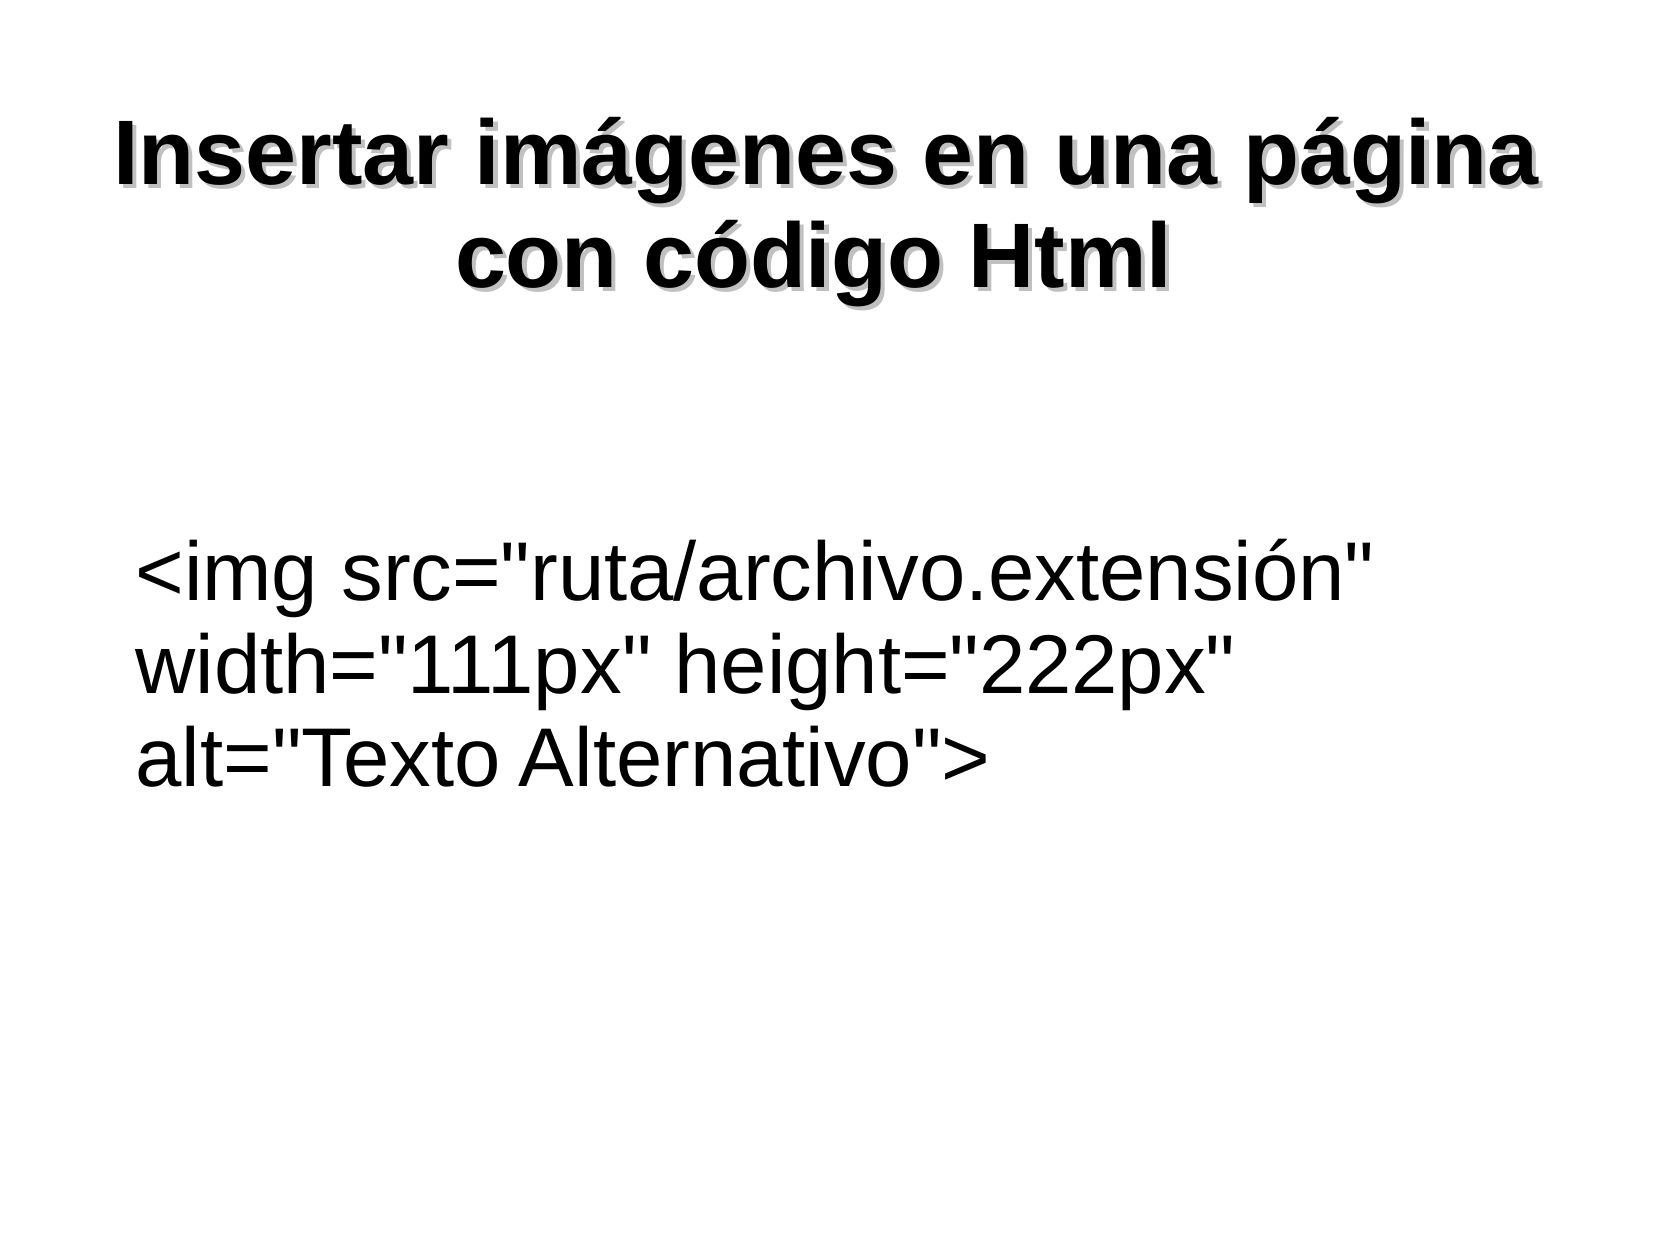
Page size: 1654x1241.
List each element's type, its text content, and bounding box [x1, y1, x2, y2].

list <img src="ruta/archivo.extensión" width="111px" height="222px" alt="Texto Alternativo"> [65, 402, 1554, 1123]
title Insertar imágenes en una página con código Html [82, 0, 1571, 307]
